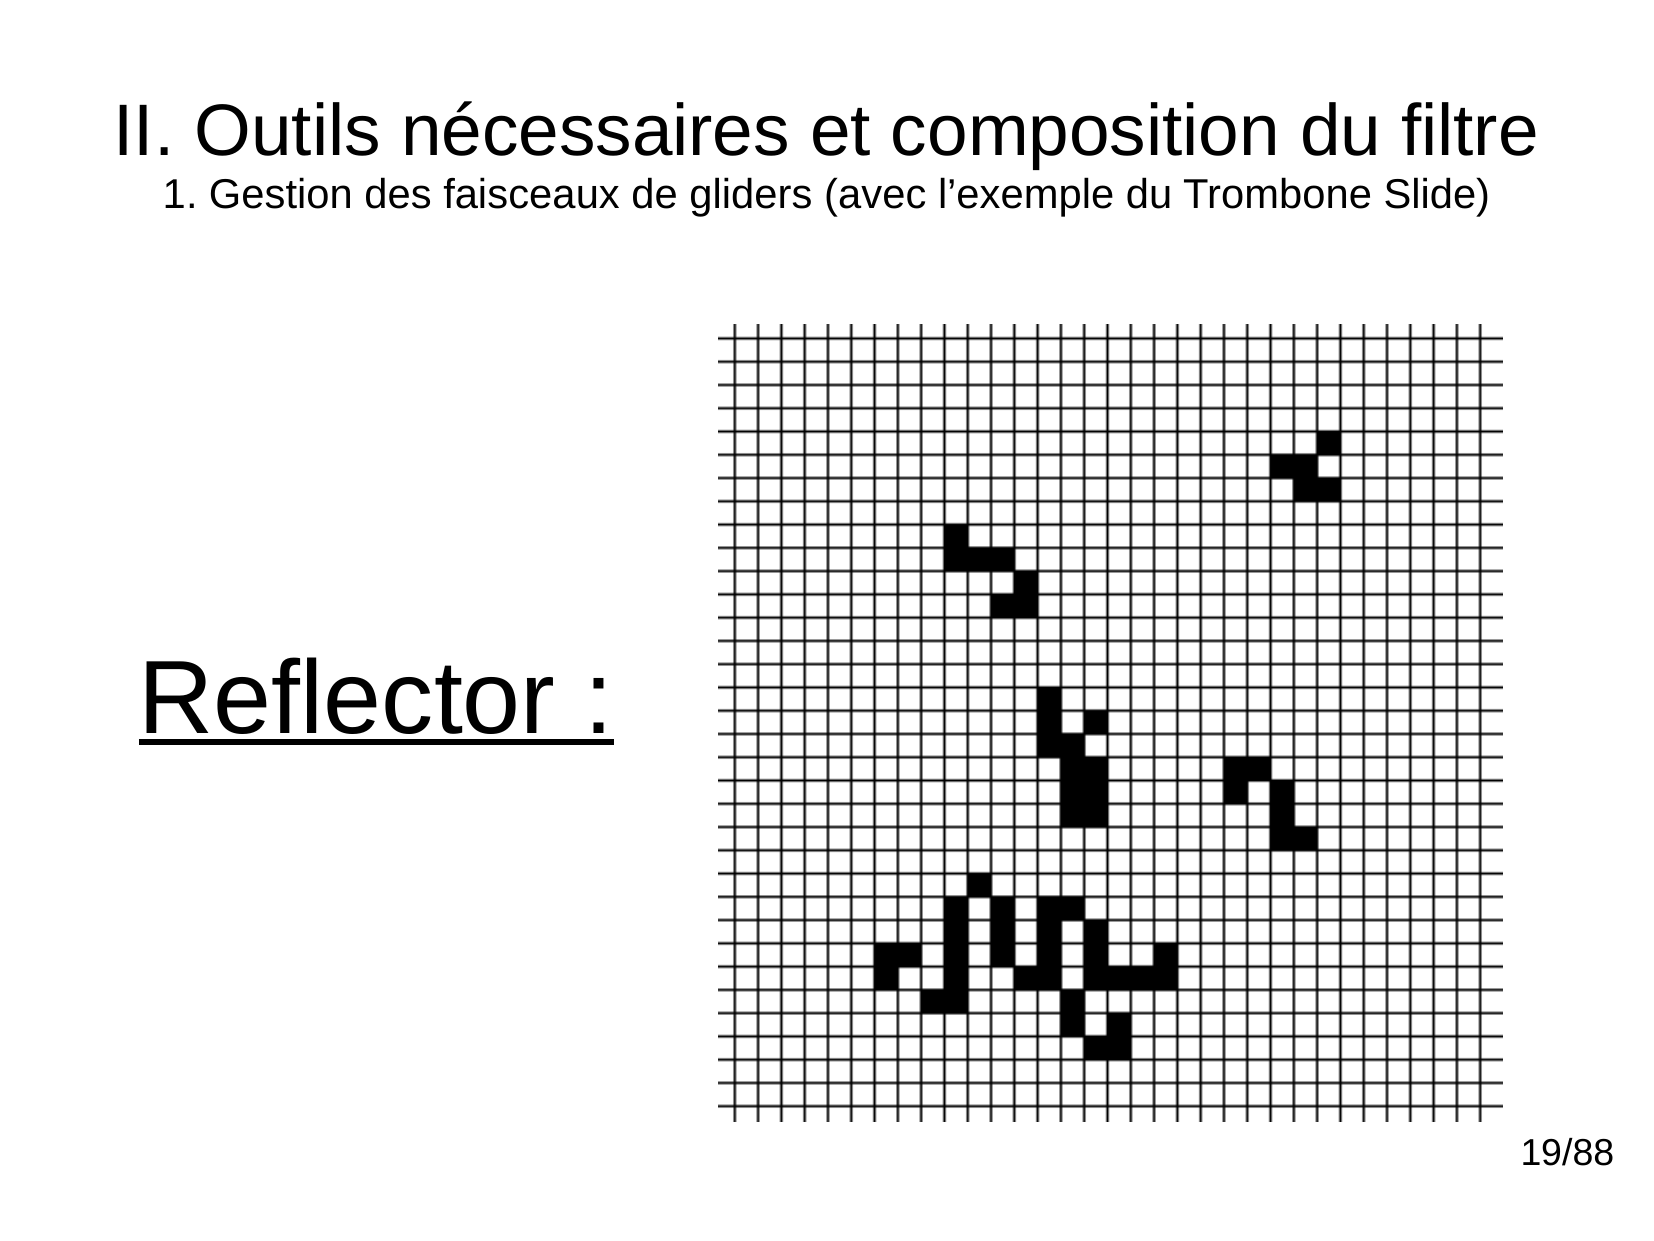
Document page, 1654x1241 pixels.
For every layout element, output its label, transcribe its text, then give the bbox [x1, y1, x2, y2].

title II. Outils nécessaires et composition du filtre 1. Gestion des faisceaux de gliders (avec l’exemple du Trombone Slide) [0, 30, 1654, 276]
text_box Reflector : [124, 631, 629, 763]
text_box <number>/88 [1505, 1124, 1654, 1182]
picture [718, 324, 1503, 1123]
